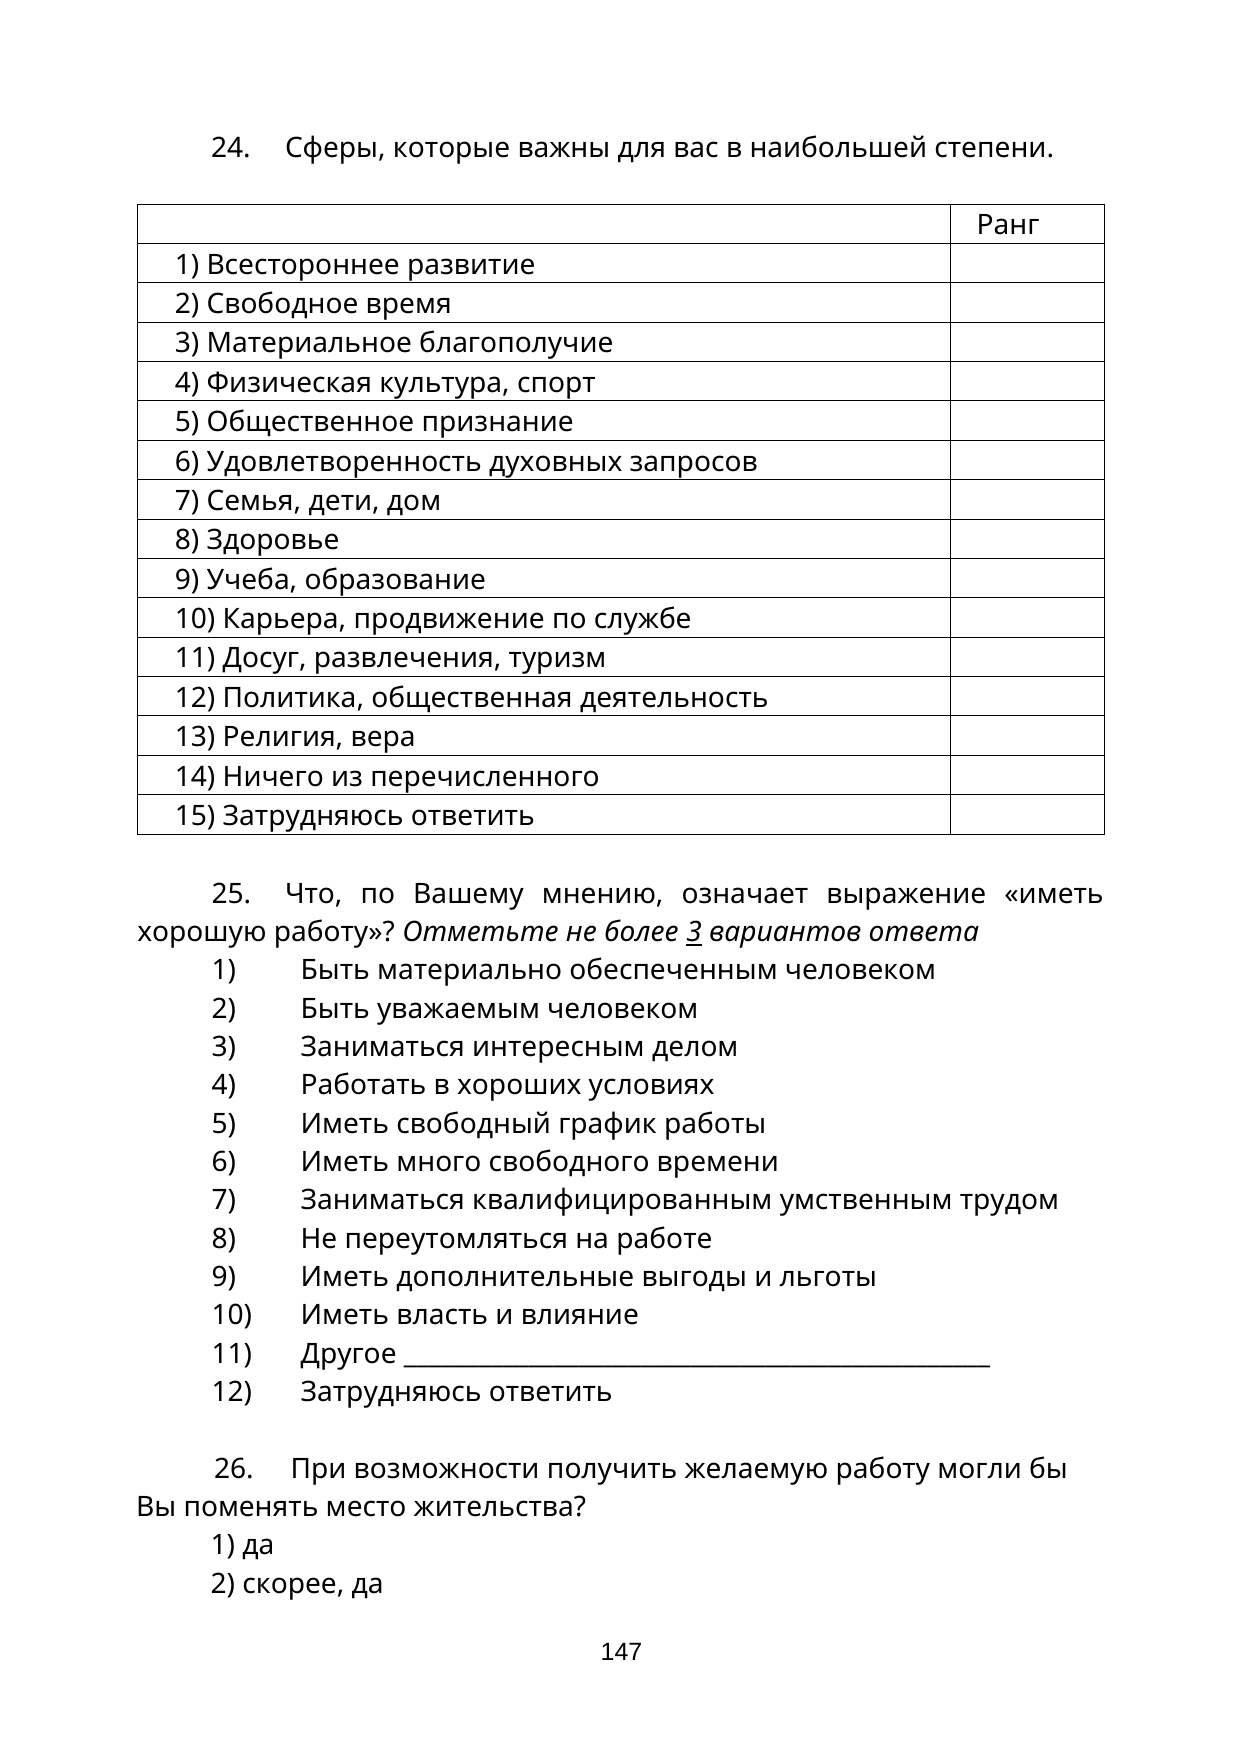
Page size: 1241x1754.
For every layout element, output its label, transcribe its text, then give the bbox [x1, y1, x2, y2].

table_cell 12) Политика, общественная деятельность [138, 677, 950, 715]
text 4) Работать в хороших условиях [137, 1064, 1104, 1103]
table_cell 11) Досуг, развлечения, туризм [138, 638, 950, 676]
text 9) Иметь дополнительные выгоды и льготы [137, 1256, 1104, 1294]
table_cell 2) Свободное время [138, 283, 950, 322]
table_cell 5) Общественное признание [138, 401, 950, 440]
text 12) Затрудняюсь ответить [137, 1371, 1104, 1409]
text 8) Не переутомляться на работе [137, 1218, 1104, 1256]
table_cell 4) Физическая культура, спорт [138, 362, 950, 400]
text 25. Что, по Вашему мнению, означает выражение «иметь хорошую работу»? Отметьте не более 3 вариантов ответа [137, 873, 1104, 949]
table_cell [951, 480, 1104, 518]
table_cell 10) Карьера, продвижение по службе [138, 598, 950, 637]
text 7) Заниматься квалифицированным умственным трудом [137, 1179, 1104, 1218]
table_cell 14) Ничего из перечисленного [138, 756, 950, 794]
table_cell [951, 520, 1104, 558]
text 3) Заниматься интересным делом [137, 1026, 1104, 1064]
table_cell 1) Всестороннее развитие [138, 244, 950, 282]
table_cell 7) Семья, дети, дом [138, 480, 950, 518]
text 1) Быть материально обеспеченным человеком [137, 949, 1104, 988]
table_cell [951, 598, 1104, 637]
table_cell [951, 323, 1104, 361]
table_header Ранг [951, 205, 1104, 243]
table_cell 6) Удовлетворенность духовных запросов [138, 441, 950, 479]
table_cell [951, 401, 1104, 440]
table_cell [951, 795, 1104, 833]
table_cell [951, 559, 1104, 597]
text 11) Другое _______________________________________________ [137, 1333, 1104, 1371]
table_cell [951, 283, 1104, 322]
table_cell [951, 677, 1104, 715]
table_header [138, 205, 950, 243]
table_cell 15) Затрудняюсь ответить [138, 795, 950, 833]
text 1) да [137, 1524, 1104, 1563]
text 24. Сферы, которые важны для вас в наибольшей степени. [137, 127, 1104, 165]
text 26. При возможности получить желаемую работу могли бы Вы поменять место жительства? [136, 1448, 1104, 1524]
table_cell [951, 756, 1104, 794]
table_cell [951, 638, 1104, 676]
table_cell 3) Материальное благополучие [138, 323, 950, 361]
table_cell [951, 716, 1104, 755]
table_cell 9) Учеба, образование [138, 559, 950, 597]
table_cell 8) Здоровье [138, 520, 950, 558]
text 2) Быть уважаемым человеком [137, 988, 1104, 1026]
text 10) Иметь власть и влияние [137, 1294, 1104, 1333]
text 6) Иметь много свободного времени [137, 1141, 1104, 1179]
table_cell [951, 244, 1104, 282]
table_cell [951, 441, 1104, 479]
table_cell 13) Религия, вера [138, 716, 950, 755]
text 2) скорее, да [137, 1563, 1104, 1601]
text 5) Иметь свободный график работы [137, 1103, 1104, 1141]
table_cell [951, 362, 1104, 400]
